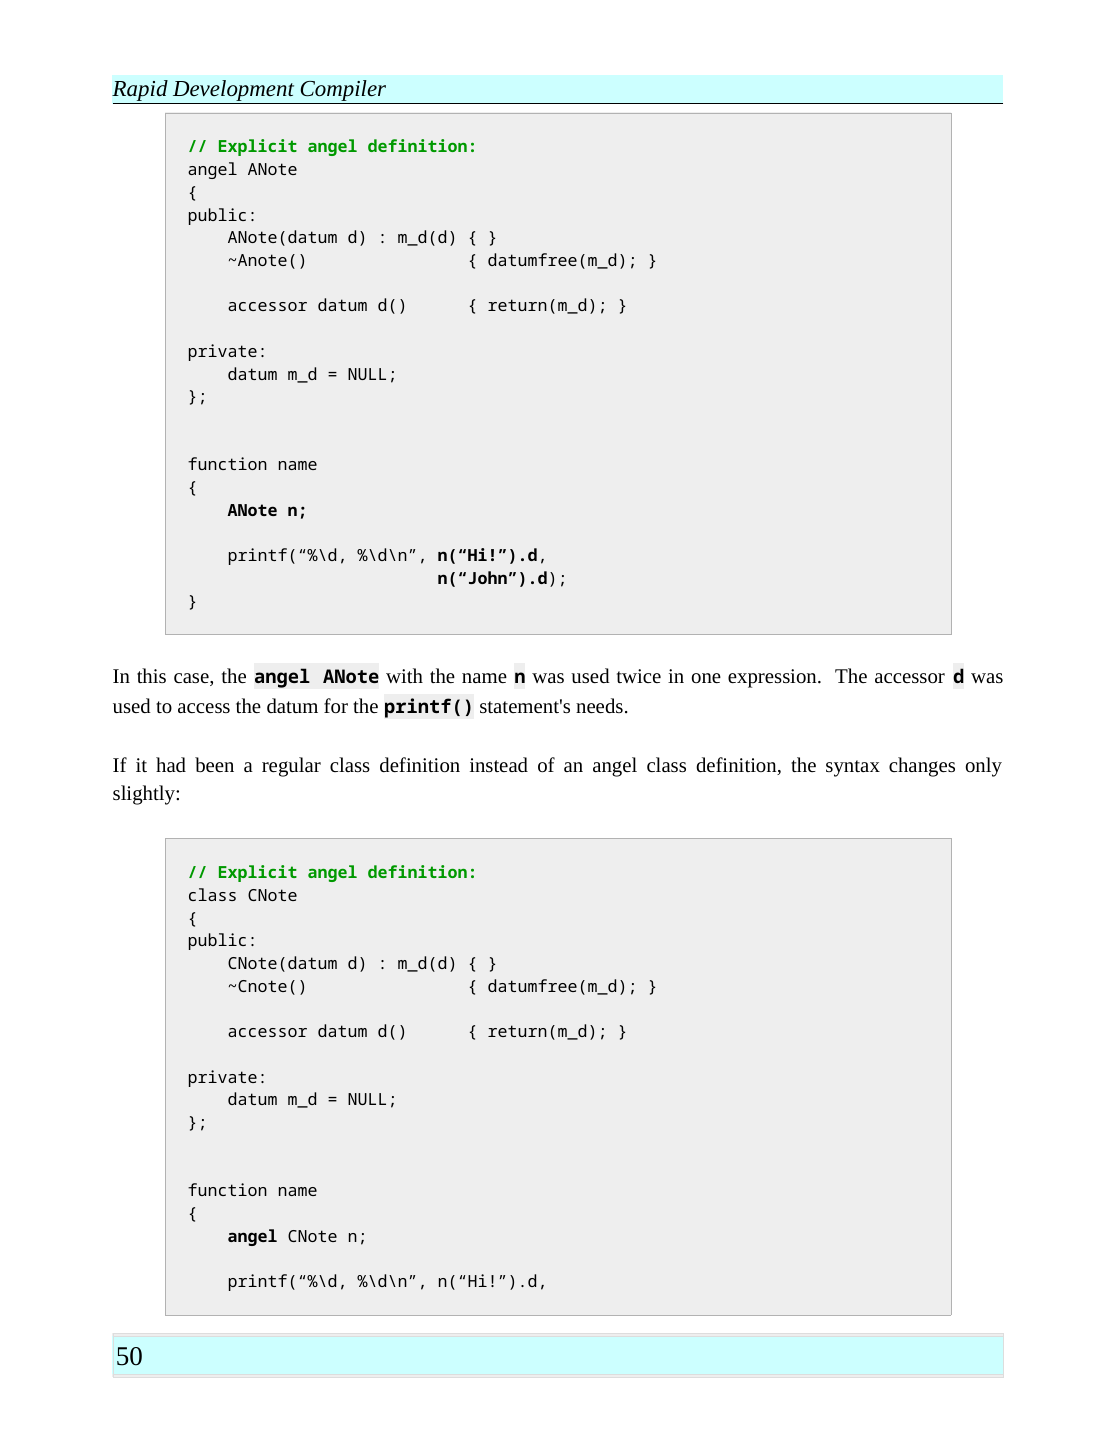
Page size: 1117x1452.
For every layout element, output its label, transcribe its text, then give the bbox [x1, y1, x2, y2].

text In this case, the angel ANote with the name n was used twice in one expression. The accessor d was used to access the datum for the printf() statement's needs. [112, 663, 1003, 719]
text If it had been a regular class definition instead of an angel class definition, the syntax changes only slightly: [112, 752, 1003, 805]
text // Explicit angel definition: class CNote { public: CNote(datum d) : m_d(d) { } ~Cnote() { datumfree(m_d); } accessor datum d() { return(m_d); } private: datum m_d = NULL; }; function name { angel CNote n; printf(“%\d, %\d\n”, n(“Hi!”).d, [166, 839, 951, 1315]
text // Explicit angel definition: angel ANote { public: ANote(datum d) : m_d(d) { } ~Anote() { datumfree(m_d); } accessor datum d() { return(m_d); } private: datum m_d = NULL; }; function name { ANote n; printf(“%\d, %\d\n”, n(“Hi!”).d, n(“John”).d); } [166, 114, 951, 634]
